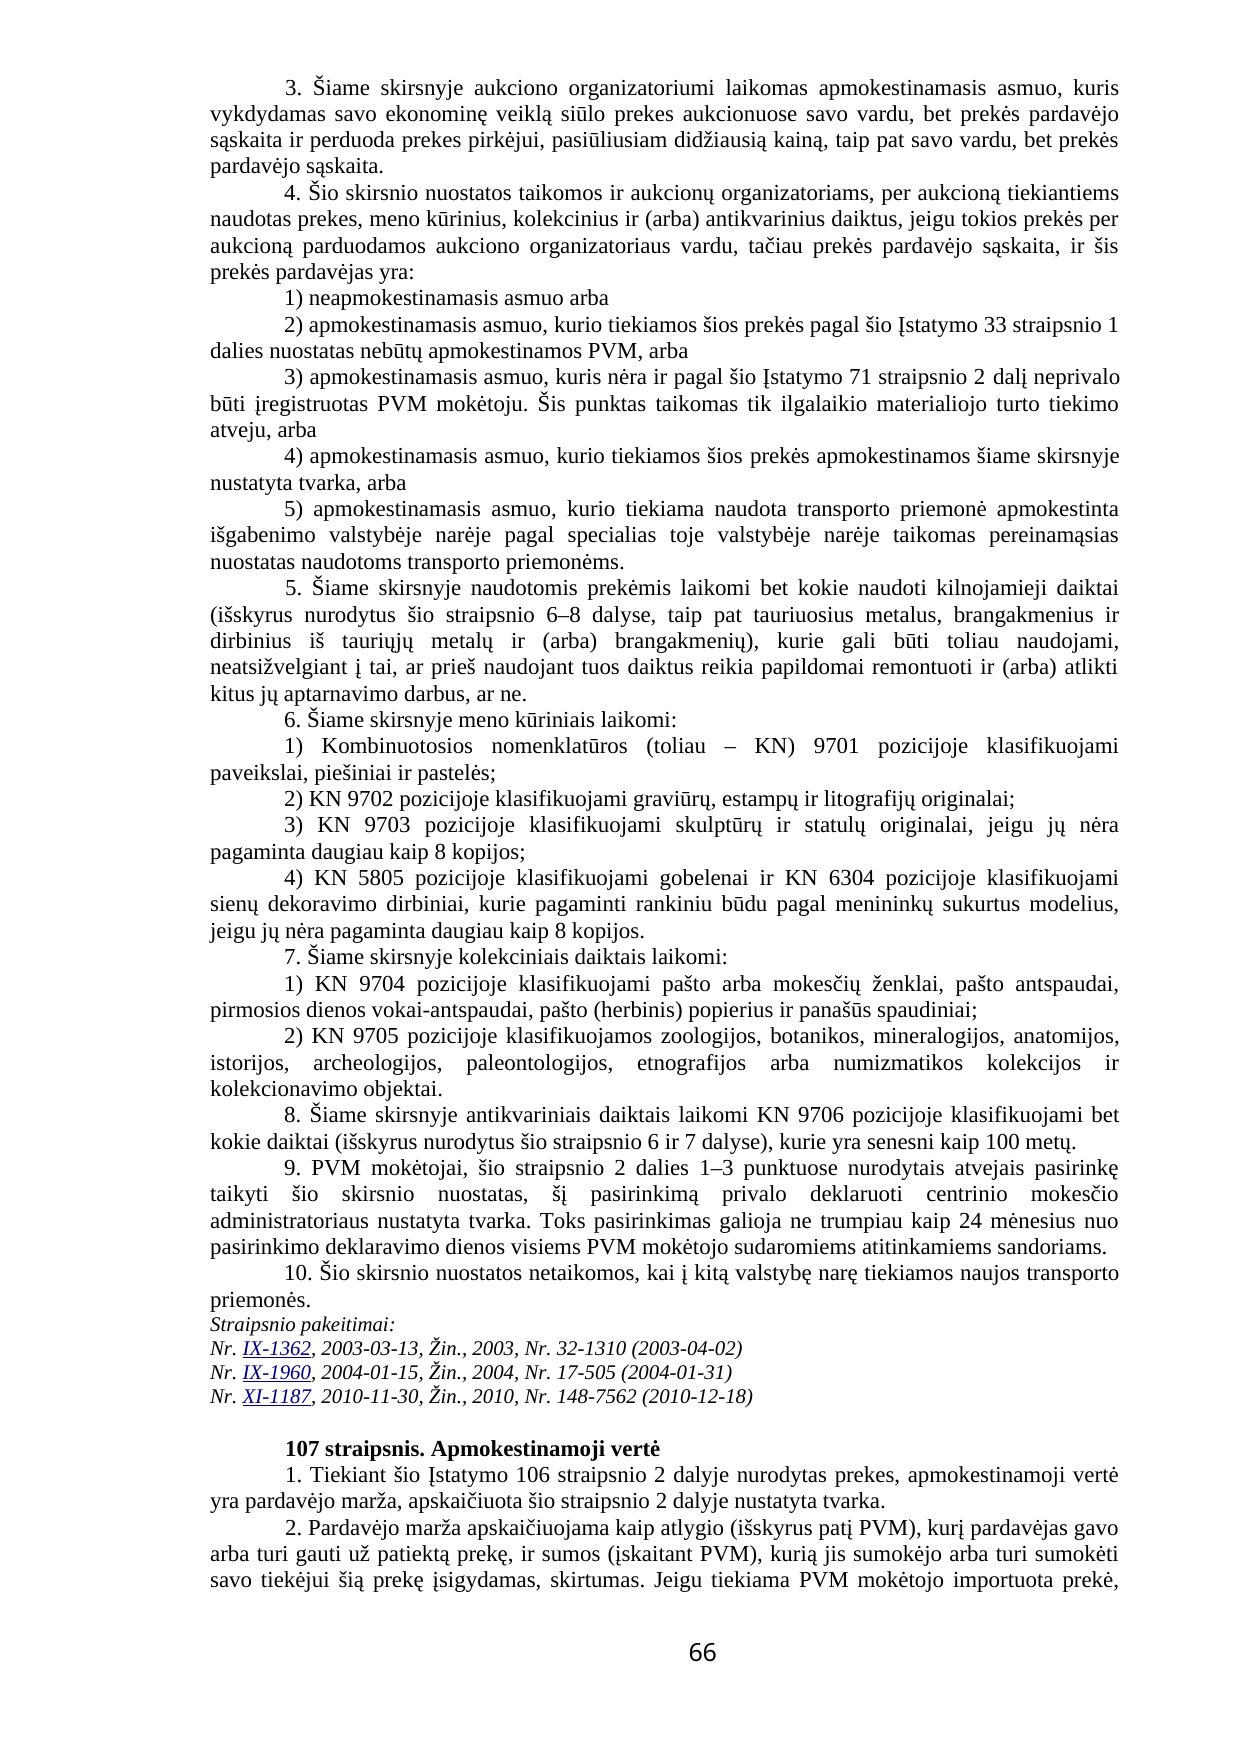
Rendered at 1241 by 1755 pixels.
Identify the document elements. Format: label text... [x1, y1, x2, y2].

text 8. Šiame skirsnyje antikvariniais daiktais laikomi KN 9706 pozicijoje klasifikuojami bet kokie daiktai (išskyrus nurodytus šio straipsnio 6 ir 7 dalyse), kurie yra senesni kaip 100 metų. [210, 1101, 1120, 1154]
text 2. Pardavėjo marža apskaičiuojama kaip atlygio (išskyrus patį PVM), kurį pardavėjas gavo arba turi gauti už patiektą prekę, ir sumos (įskaitant PVM), kurią jis sumokėjo arba turi sumokėti savo tiekėjui šią prekę įsigydamas, skirtumas. Jeigu tiekiama PVM mokėtojo importuota prekė, [210, 1514, 1120, 1593]
text 3. Šiame skirsnyje aukciono organizatoriumi laikomas apmokestinamasis asmuo, kuris vykdydamas savo ekonominę veiklą siūlo prekes aukcionuose savo vardu, bet prekės pardavėjo sąskaita ir perduoda prekes pirkėjui, pasiūliusiam didžiausią kainą, taip pat savo vardu, bet prekės pardavėjo sąskaita. [210, 73, 1120, 179]
text 2) KN 9702 pozicijoje klasifikuojami graviūrų, estampų ir litografijų originalai; [210, 785, 1120, 811]
text 4) KN 5805 pozicijoje klasifikuojami gobelenai ir KN 6304 pozicijoje klasifikuojami sienų dekoravimo dirbiniai, kurie pagaminti rankiniu būdu pagal menininkų sukurtus modelius, jeigu jų nėra pagaminta daugiau kaip 8 kopijos. [210, 864, 1120, 943]
text Straipsnio pakeitimai: [210, 1312, 1120, 1336]
text 1) Kombinuotosios nomenklatūros (toliau – KN) 9701 pozicijoje klasifikuojami paveikslai, piešiniai ir pastelės; [210, 732, 1120, 785]
text 1. Tiekiant šio Įstatymo 106 straipsnio 2 dalyje nurodytas prekes, apmokestinamoji vertė yra pardavėjo marža, apskaičiuota šio straipsnio 2 dalyje nustatyta tvarka. [210, 1461, 1120, 1514]
text 3) KN 9703 pozicijoje klasifikuojami skulptūrų ir statulų originalai, jeigu jų nėra pagaminta daugiau kaip 8 kopijos; [210, 811, 1120, 864]
text 6. Šiame skirsnyje meno kūriniais laikomi: [210, 706, 1120, 732]
text 9. PVM mokėtojai, šio straipsnio 2 dalies 1–3 punktuose nurodytais atvejais pasirinkę taikyti šio skirsnio nuostatas, šį pasirinkimą privalo deklaruoti centrinio mokesčio administratoriaus nustatyta tvarka. Toks pasirinkimas galioja ne trumpiau kaip 24 mėnesius nuo pasirinkimo deklaravimo dienos visiems PVM mokėtojo sudaromiems atitinkamiems sandoriams. [210, 1154, 1120, 1259]
text 107 straipsnis. Apmokestinamoji vertė [210, 1435, 1120, 1461]
text 1) KN 9704 pozicijoje klasifikuojami pašto arba mokesčių ženklai, pašto antspaudai, pirmosios dienos vokai-antspaudai, pašto (herbinis) popierius ir panašūs spaudiniai; [210, 969, 1120, 1022]
text 3) apmokestinamasis asmuo, kuris nėra ir pagal šio Įstatymo 71 straipsnio 2 dalį neprivalo būti įregistruotas PVM mokėtoju. Šis punktas taikomas tik ilgalaikio materialiojo turto tiekimo atveju, arba [210, 363, 1120, 442]
text 5) apmokestinamasis asmuo, kurio tiekiama naudota transporto priemonė apmokestinta išgabenimo valstybėje narėje pagal specialias toje valstybėje narėje taikomas pereinamąsias nuostatas naudotoms transporto priemonėms. [210, 495, 1120, 574]
text Nr. IX-1960, 2004-01-15, Žin., 2004, Nr. 17-505 (2004-01-31) [210, 1360, 1120, 1384]
text 4. Šio skirsnio nuostatos taikomos ir aukcionų organizatoriams, per aukcioną tiekiantiems naudotas prekes, meno kūrinius, kolekcinius ir (arba) antikvarinius daiktus, jeigu tokios prekės per aukcioną parduodamos aukciono organizatoriaus vardu, tačiau prekės pardavėjo sąskaita, ir šis prekės pardavėjas yra: [210, 179, 1120, 284]
text Nr. IX-1362, 2003-03-13, Žin., 2003, Nr. 32-1310 (2003-04-02) [210, 1336, 1120, 1360]
text 7. Šiame skirsnyje kolekciniais daiktais laikomi: [210, 943, 1120, 969]
text 4) apmokestinamasis asmuo, kurio tiekiamos šios prekės apmokestinamos šiame skirsnyje nustatyta tvarka, arba [210, 442, 1120, 495]
text 1) neapmokestinamasis asmuo arba [210, 284, 1120, 311]
text 5. Šiame skirsnyje naudotomis prekėmis laikomi bet kokie naudoti kilnojamieji daiktai (išskyrus nurodytus šio straipsnio 6–8 dalyse, taip pat tauriuosius metalus, brangakmenius ir dirbinius iš tauriųjų metalų ir (arba) brangakmenių), kurie gali būti toliau naudojami, neatsižvelgiant į tai, ar prieš naudojant tuos daiktus reikia papildomai remontuoti ir (arba) atlikti kitus jų aptarnavimo darbus, ar ne. [210, 574, 1120, 706]
text Nr. XI-1187, 2010-11-30, Žin., 2010, Nr. 148-7562 (2010-12-18) [210, 1384, 1120, 1408]
text 10. Šio skirsnio nuostatos netaikomos, kai į kitą valstybę narę tiekiamos naujos transporto priemonės. [210, 1259, 1120, 1312]
text 2) apmokestinamasis asmuo, kurio tiekiamos šios prekės pagal šio Įstatymo 33 straipsnio 1 dalies nuostatas nebūtų apmokestinamos PVM, arba [210, 311, 1120, 363]
text 2) KN 9705 pozicijoje klasifikuojamos zoologijos, botanikos, mineralogijos, anatomijos, istorijos, archeologijos, paleontologijos, etnografijos arba numizmatikos kolekcijos ir kolekcionavimo objektai. [210, 1022, 1120, 1101]
